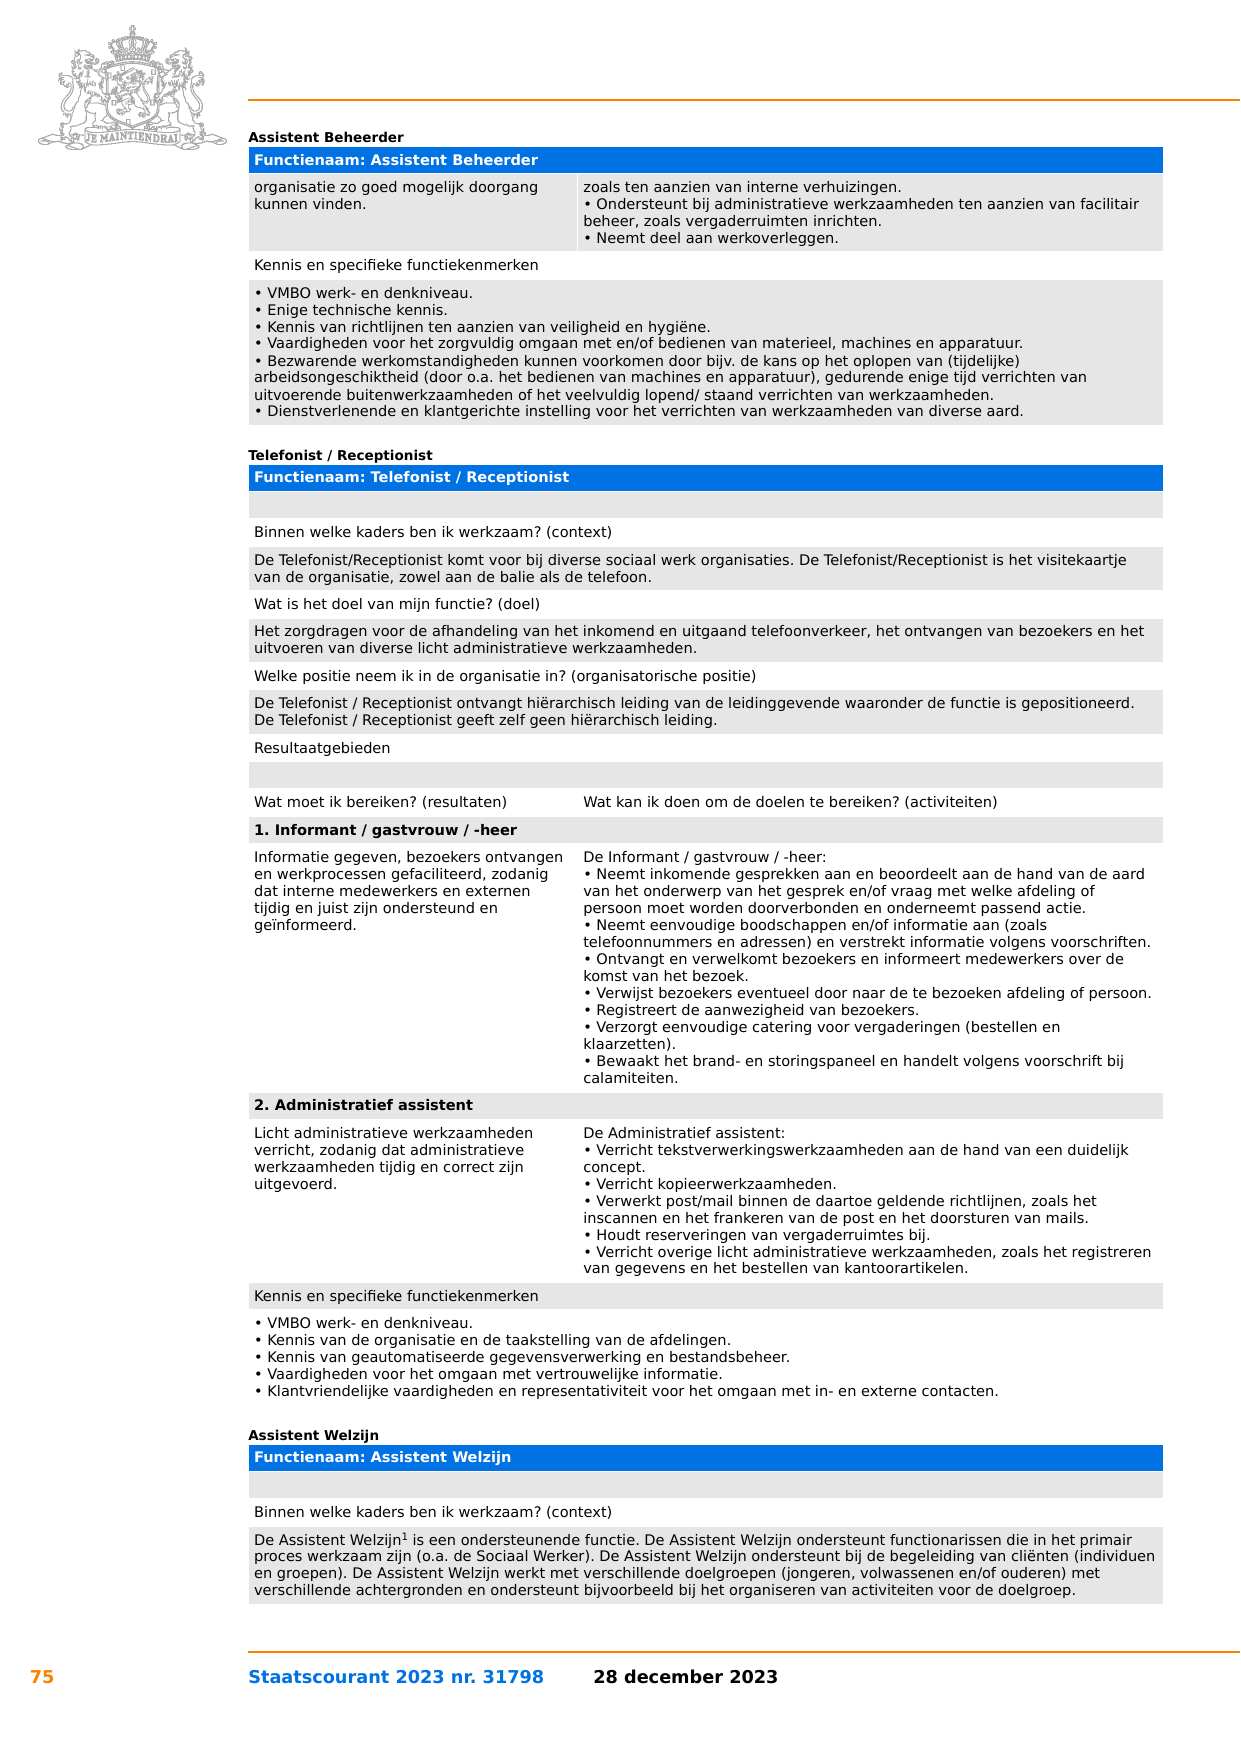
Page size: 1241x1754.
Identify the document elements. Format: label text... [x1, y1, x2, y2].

table_cell zoals ten aanzien van interne verhuizingen. • Ondersteunt bij administratieve werkzaamheden ten aanzien van facilitair beheer, zoals vergaderruimten inrichten. • Neemt deel aan werkoverleggen. [578, 174, 1163, 251]
table_cell Binnen welke kaders ben ik werkzaam? (context) [249, 1499, 1163, 1526]
table_cell 1. Informant / gastvrouw / -heer [249, 817, 1163, 843]
table_cell De Informant / gastvrouw / -heer: • Neemt inkomende gesprekken aan en beoordeelt aan de hand van de aard van het onderwerp van het gesprek en/of vraag met welke afdeling of persoon moet worden doorverbonden en onderneemt passend actie. • Neemt eenvoudige boodschappen en/of informatie aan (zoals telefoonnummers en adressen) en verstrekt informatie volgens voorschriften. • Ontvangt en verwelkomt bezoekers en informeert medewerkers over de komst van het bezoek. • Verwijst bezoekers eventueel door naar de te bezoeken afdeling of persoon. • Registreert de aanwezigheid van bezoekers. • Verzorgt eenvoudige catering voor vergaderingen (bestellen en klaarzetten). • Bewaakt het brand- en storingspaneel en handelt volgens voorschrift bij calamiteiten. [578, 844, 1163, 1091]
table_cell Binnen welke kaders ben ik werkzaam? (context) [249, 520, 1163, 546]
table_cell De Telefonist / Receptionist ontvangt hiërarchisch leiding van de leidinggevende waaronder de functie is gepositioneerd. De Telefonist / Receptionist geeft zelf geen hiërarchisch leiding. [249, 690, 1163, 734]
picture [38, 25, 227, 150]
table_cell Functienaam: Telefonist / Receptionist [249, 465, 1163, 491]
table_cell 2. Administratief assistent [249, 1093, 1163, 1119]
table_cell Wat kan ik doen om de doelen te bereiken? (activiteiten) [578, 790, 1163, 816]
table_cell De Assistent Welzijn1 is een ondersteunende functie. De Assistent Welzijn ondersteunt functionarissen die in het primair proces werkzaam zijn (o.a. de Sociaal Werker). De Assistent Welzijn ondersteunt bij de begeleiding van cliënten (individuen en groepen). De Assistent Welzijn werkt met verschillende doelgroepen (jongeren, volwassenen en/of ouderen) met verschillende achtergronden en ondersteunt bijvoorbeeld bij het organiseren van activiteiten voor de doelgroep. [249, 1527, 1163, 1604]
table_cell [249, 492, 1163, 518]
table_cell organisatie zo goed mogelijk doorgang kunnen vinden. [249, 174, 577, 251]
table_cell Wat moet ik bereiken? (resultaten) [249, 790, 577, 816]
table_cell Wat is het doel van mijn functie? (doel) [249, 591, 1163, 618]
table_header Telefonist / Receptionist [248, 448, 1163, 464]
table_cell De Telefonist/Receptionist komt voor bij diverse sociaal werk organisaties. De Telefonist/Receptionist is het visitekaartje van de organisatie, zowel aan de balie als de telefoon. [249, 547, 1163, 590]
table_cell • VMBO werk- en denkniveau. • Enige technische kennis. • Kennis van richtlijnen ten aanzien van veiligheid en hygiëne. • Vaardigheden voor het zorgvuldig omgaan met en/of bedienen van materieel, machines en apparatuur. • Bezwarende werkomstandigheden kunnen voorkomen door bijv. de kans op het oplopen van (tijdelijke) arbeidsongeschiktheid (door o.a. het bedienen van machines en apparatuur), gedurende enige tijd verrichten van uitvoerende buitenwerkzaamheden of het veelvuldig lopend/ staand verrichten van werkzaamheden. • Dienstverlenende en klantgerichte instelling voor het verrichten van werkzaamheden van diverse aard. [249, 280, 1163, 425]
table_cell Het zorgdragen voor de afhandeling van het inkomend en uitgaand telefoonverkeer, het ontvangen van bezoekers en het uitvoeren van diverse licht administratieve werkzaamheden. [249, 619, 1163, 662]
table_cell [249, 1472, 1163, 1498]
table_header Assistent Beheerder [248, 130, 1163, 146]
table_cell Licht administratieve werkzaamheden verricht, zodanig dat administratieve werkzaamheden tijdig en correct zijn uitgevoerd. [249, 1120, 577, 1282]
table_header Assistent Welzijn [248, 1428, 1163, 1443]
table_cell Informatie gegeven, bezoekers ontvangen en werkprocessen gefaciliteerd, zodanig dat interne medewerkers en externen tijdig en juist zijn ondersteund en geïnformeerd. [249, 844, 577, 1091]
table_cell [249, 762, 1163, 788]
table_cell Functienaam: Assistent Beheerder [249, 147, 1163, 173]
table_cell Functienaam: Assistent Welzijn [249, 1445, 1163, 1471]
table_cell Welke positie neem ik in de organisatie in? (organisatorische positie) [249, 663, 1163, 689]
table_cell Resultaatgebieden [249, 735, 1163, 761]
table_cell Kennis en specifieke functiekenmerken [249, 1283, 1163, 1309]
table_cell • VMBO werk- en denkniveau. • Kennis van de organisatie en de taakstelling van de afdelingen. • Kennis van geautomatiseerde gegevensverwerking en bestandsbeheer. • Vaardigheden voor het omgaan met vertrouwelijke informatie. • Klantvriendelijke vaardigheden en representativiteit voor het omgaan met in- en externe contacten. [249, 1311, 1163, 1405]
table_cell Kennis en specifieke functiekenmerken [249, 253, 1163, 279]
table_cell De Administratief assistent: • Verricht tekstverwerkingswerkzaamheden aan de hand van een duidelijk concept. • Verricht kopieerwerkzaamheden. • Verwerkt post/mail binnen de daartoe geldende richtlijnen, zoals het inscannen en het frankeren van de post en het doorsturen van mails. • Houdt reserveringen van vergaderruimtes bij. • Verricht overige licht administratieve werkzaamheden, zoals het registreren van gegevens en het bestellen van kantoorartikelen. [578, 1120, 1163, 1282]
